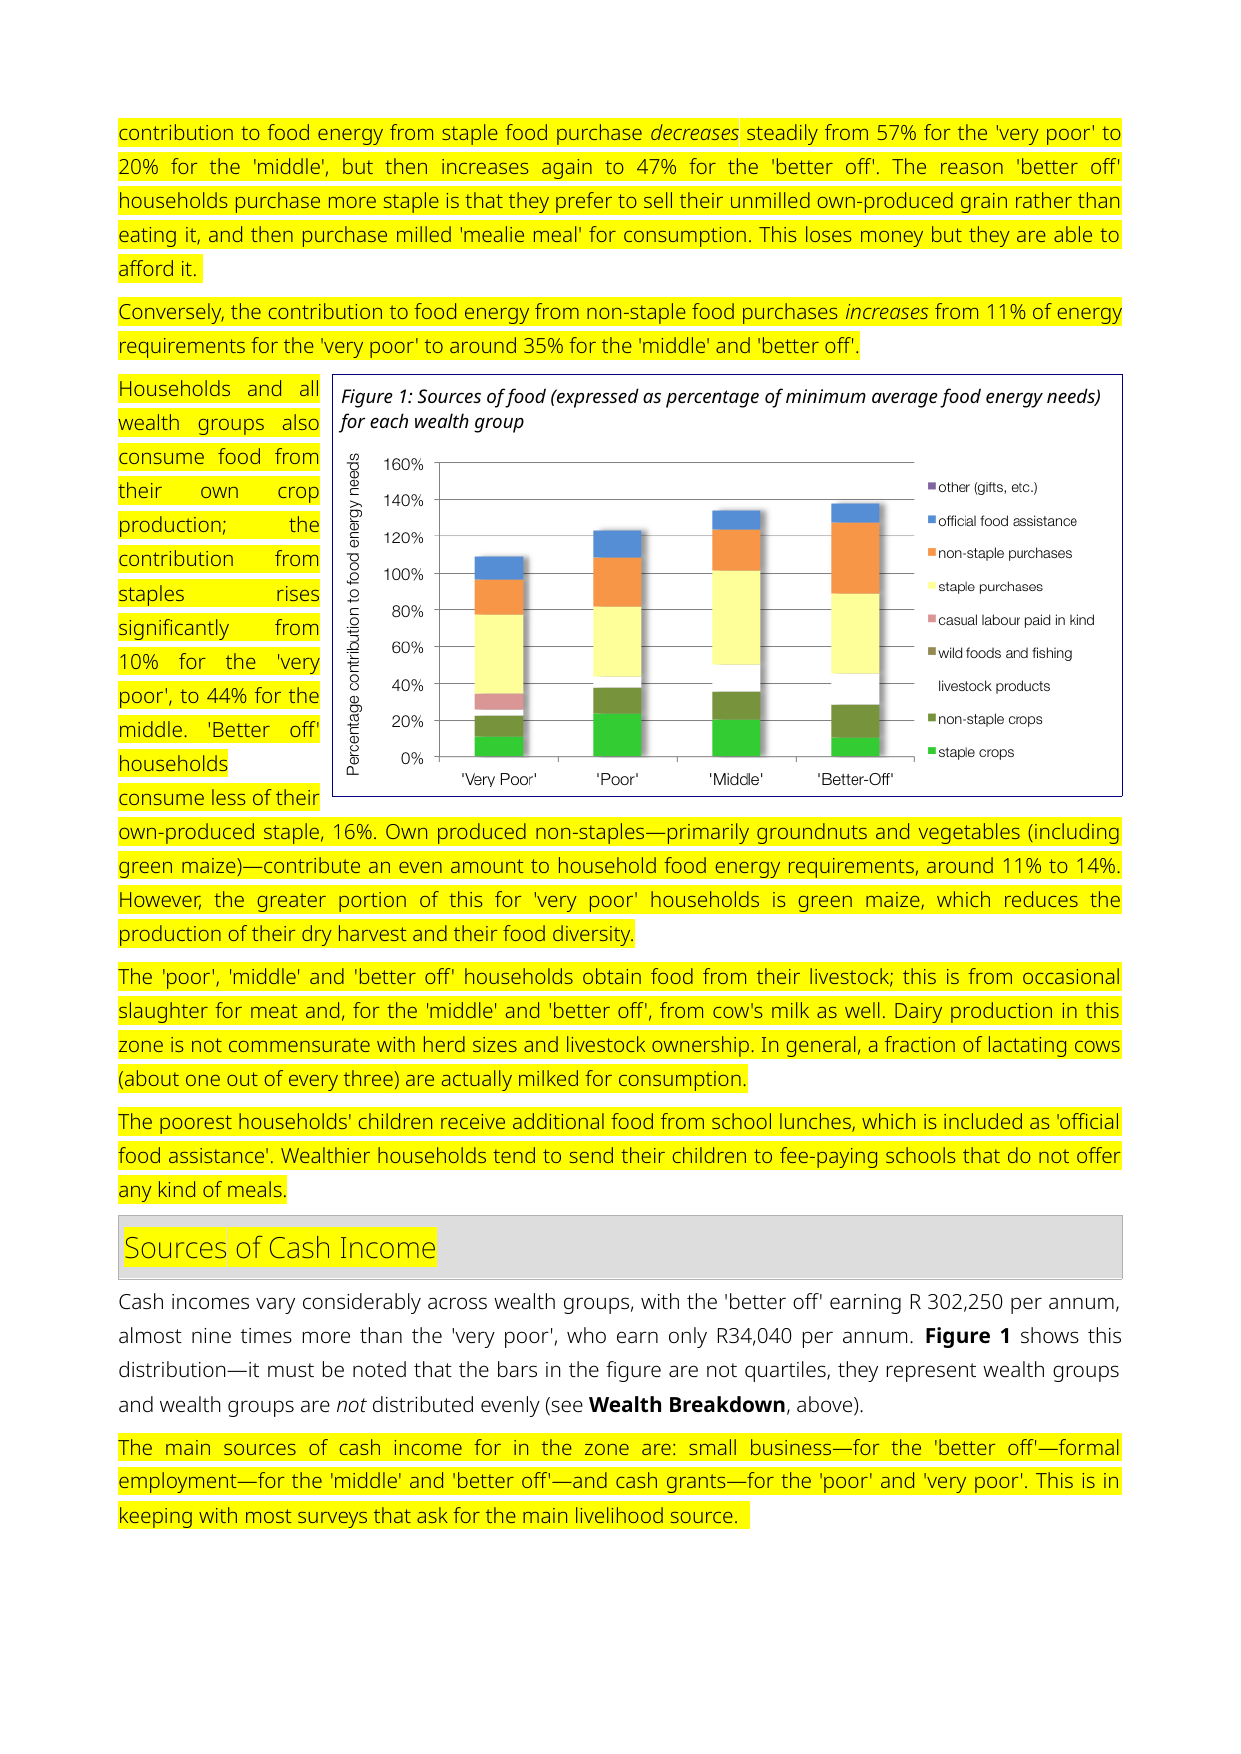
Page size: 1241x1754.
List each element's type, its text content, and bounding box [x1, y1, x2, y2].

text The 'poor', 'middle' and 'better off' households obtain food from their livestock; this is from occasional slaughter for meat and, for the 'middle' and 'better off', from cow's milk as well. Dairy production in this zone is not commensurate with herd sizes and livestock ownership. In general, a fraction of lactating cows (about one out of every three) are actually milked for consumption. [118, 962, 1122, 1093]
text The poorest households' children receive additional food from school lunches, which is included as 'official food assistance'. Wealthier households tend to send their children to fee-paying schools that do not offer any kind of meals. [118, 1107, 1122, 1204]
text Households and all wealth groups also consume food from their own crop production; the contribution from staples rises significantly from 10% for the 'very poor', to 44% for the middle. 'Better off' households consume less of their own-produced staple, 16%. Own produced non-staples—primarily groundnuts and vegetables (including green maize)—contribute an even amount to household food energy requirements, around 11% to 14%. However, the greater portion of this for 'very poor' households is green maize, which reduces the production of their dry harvest and their food diversity. [118, 374, 1122, 948]
text The main sources of cash income for in the zone are: small business—for the 'better off'—formal employment—for the 'middle' and 'better off'—and cash grants—for the 'poor' and 'very poor'. This is in keeping with most surveys that ask for the main livelihood source. [118, 1433, 1122, 1529]
text Cash incomes vary considerably across wealth groups, with the 'better off' earning R 302,250 per annum, almost nine times more than the 'very poor', who earn only R34,040 per annum. Figure 1 shows this distribution—it must be noted that the bars in the figure are not quartiles, they represent wealth groups and wealth groups are not distributed evenly (see Wealth Breakdown, above). [118, 1287, 1122, 1418]
picture [340, 446, 1117, 787]
table_header Sources of Cash Income [119, 1216, 1122, 1278]
text Conversely, the contribution to food energy from non-staple food purchases increases from 11% of energy requirements for the 'very poor' to around 35% for the 'middle' and 'better off'. [118, 297, 1122, 360]
text contribution to food energy from staple food purchase decreases steadily from 57% for the 'very poor' to 20% for the 'middle', but then increases again to 47% for the 'better off'. The reason 'better off' households purchase more staple is that they prefer to sell their unmilled own-produced grain rather than eating it, and then purchase milled 'mealie meal' for consumption. This loses money but they are able to afford it. [118, 118, 1122, 283]
text Figure 1: Sources of food (expressed as percentage of minimum average food energy needs) for each wealth group [341, 383, 1113, 434]
